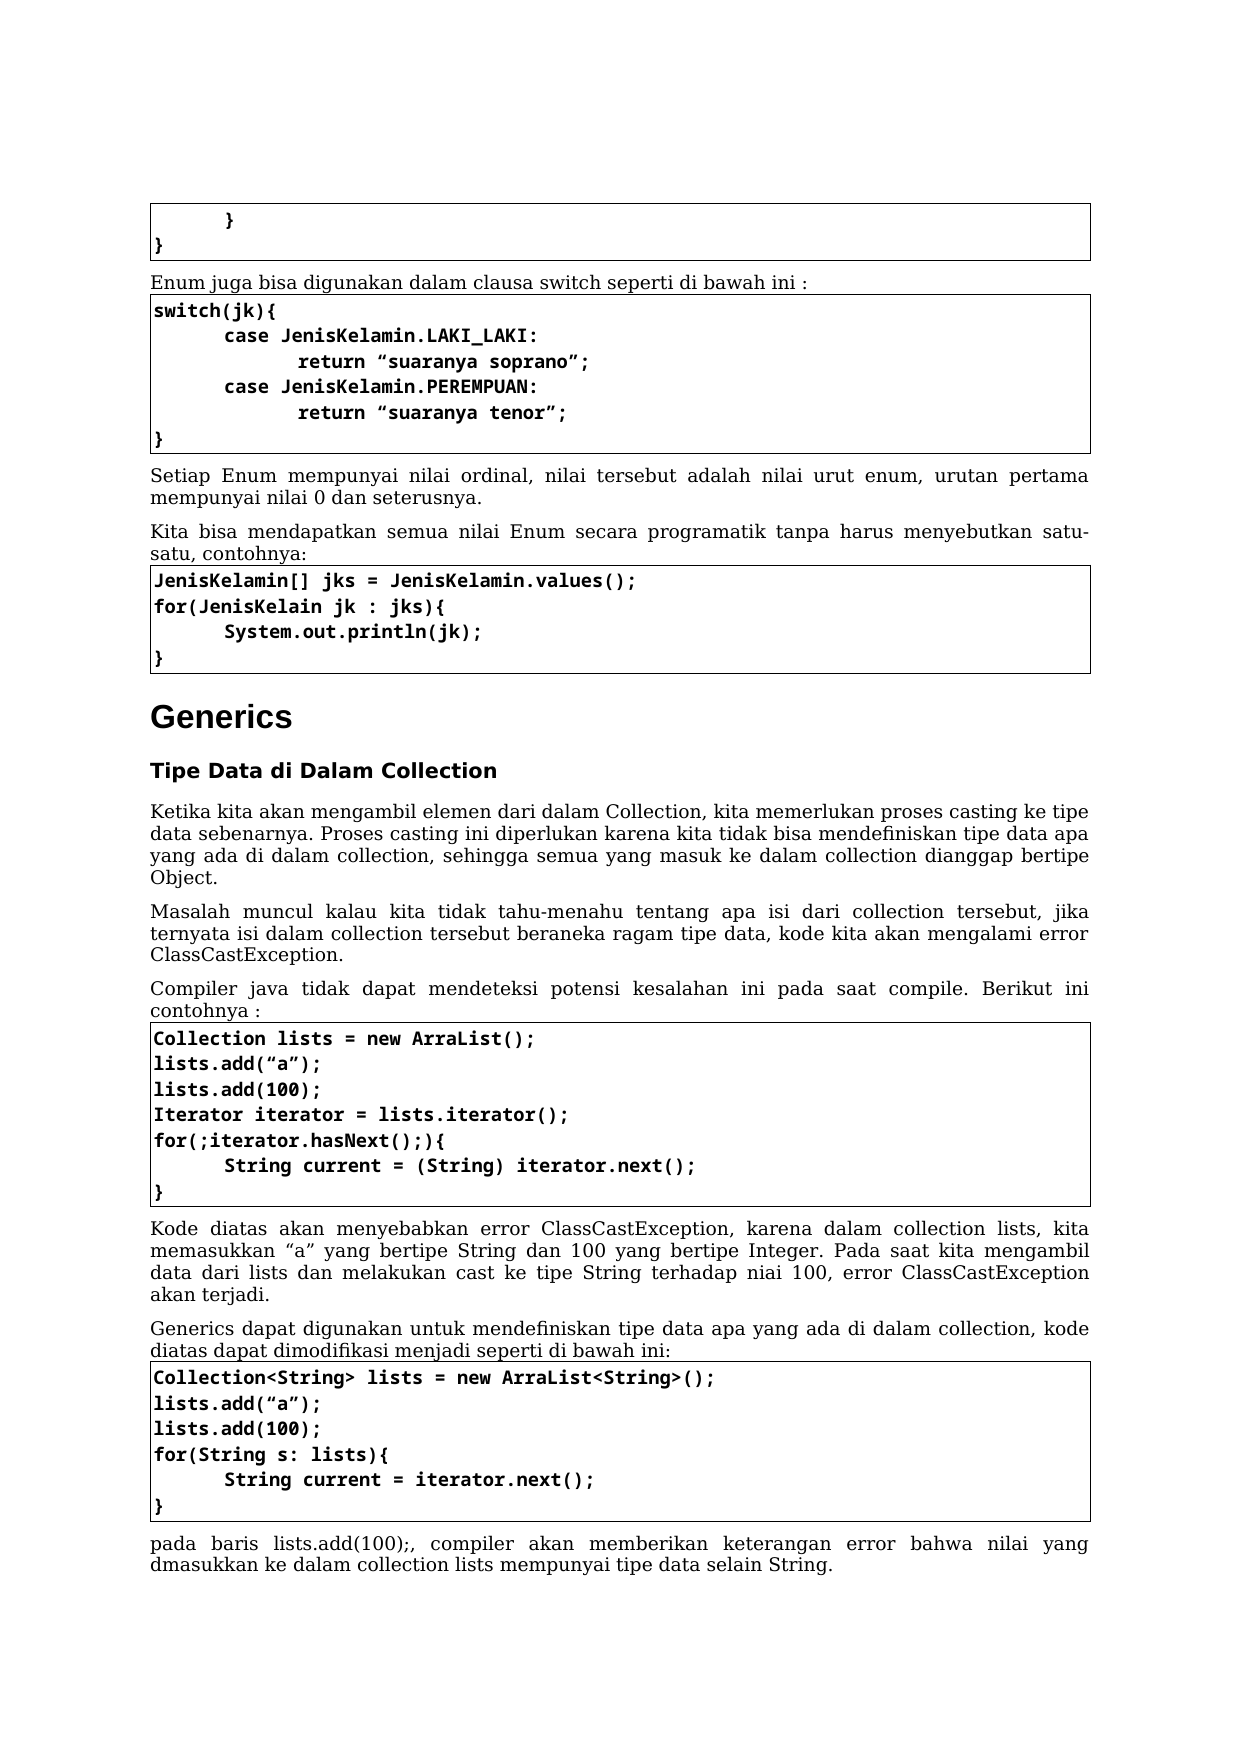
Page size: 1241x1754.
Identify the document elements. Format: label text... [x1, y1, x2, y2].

text } [151, 229, 1090, 260]
subtitle Generics [150, 698, 1091, 735]
text Collection lists = new ArraList(); [151, 1023, 1090, 1047]
text switch(jk){ [151, 295, 1090, 319]
text JenisKelamin[] jks = JenisKelamin.values(); [151, 566, 1090, 590]
text } [151, 1489, 1090, 1521]
text return “suaranya tenor”; [151, 396, 1090, 422]
text for(;iterator.hasNext();){ [151, 1124, 1090, 1149]
text } [151, 1175, 1090, 1206]
text lists.add(100); [151, 1073, 1090, 1098]
text case JenisKelamin.PEREMPUAN: [151, 371, 1090, 396]
text case JenisKelamin.LAKI_LAKI: [151, 319, 1090, 345]
text Collection<String> lists = new ArraList<String>(); [151, 1362, 1090, 1387]
text Generics dapat digunakan untuk mendefiniskan tipe data apa yang ada di dalam collection, kode diatas dapat dimodifikasi menjadi seperti di bawah ini: [150, 1318, 1091, 1361]
text } [151, 204, 1090, 229]
text lists.add(“a”); [151, 1047, 1090, 1073]
text Compiler java tidak dapat mendeteksi potensi kesalahan ini pada saat compile. Berikut ini contohnya : [150, 978, 1091, 1022]
text for(String s: lists){ [151, 1438, 1090, 1463]
text Iterator iterator = lists.iterator(); [151, 1098, 1090, 1124]
text lists.add(“a”); [151, 1387, 1090, 1412]
text } [151, 641, 1090, 673]
text lists.add(100); [151, 1412, 1090, 1438]
text System.out.println(jk); [151, 616, 1090, 641]
text String current = iterator.next(); [151, 1463, 1090, 1489]
text Setiap Enum mempunyai nilai ordinal, nilai tersebut adalah nilai urut enum, urutan pertama mempunyai nilai 0 dan seterusnya. [150, 465, 1091, 509]
text } [151, 422, 1090, 453]
text pada baris lists.add(100);, compiler akan memberikan keterangan error bahwa nilai yang dmasukkan ke dalam collection lists mempunyai tipe data selain String. [150, 1533, 1091, 1576]
text String current = (String) iterator.next(); [151, 1149, 1090, 1175]
subtitle Tipe Data di Dalam Collection [150, 759, 1091, 784]
text for(JenisKelain jk : jks){ [151, 590, 1090, 616]
text Kita bisa mendapatkan semua nilai Enum secara programatik tanpa harus menyebutkan satu-satu, contohnya: [150, 521, 1091, 564]
text return “suaranya soprano”; [151, 345, 1090, 371]
text Enum juga bisa digunakan dalam clausa switch seperti di bawah ini : [150, 272, 1091, 294]
text Kode diatas akan menyebabkan error ClassCastException, karena dalam collection lists, kita memasukkan “a” yang bertipe String dan 100 yang bertipe Integer. Pada saat kita mengambil data dari lists dan melakukan cast ke tipe String terhadap niai 100, error ClassCastException akan terjadi. [150, 1218, 1091, 1306]
text Masalah muncul kalau kita tidak tahu-menahu tentang apa isi dari collection tersebut, jika ternyata isi dalam collection tersebut beraneka ragam tipe data, kode kita akan mengalami error ClassCastException. [150, 901, 1091, 966]
text Ketika kita akan mengambil elemen dari dalam Collection, kita memerlukan proses casting ke tipe data sebenarnya. Proses casting ini diperlukan karena kita tidak bisa mendefiniskan tipe data apa yang ada di dalam collection, sehingga semua yang masuk ke dalam collection dianggap bertipe Object. [150, 801, 1091, 889]
